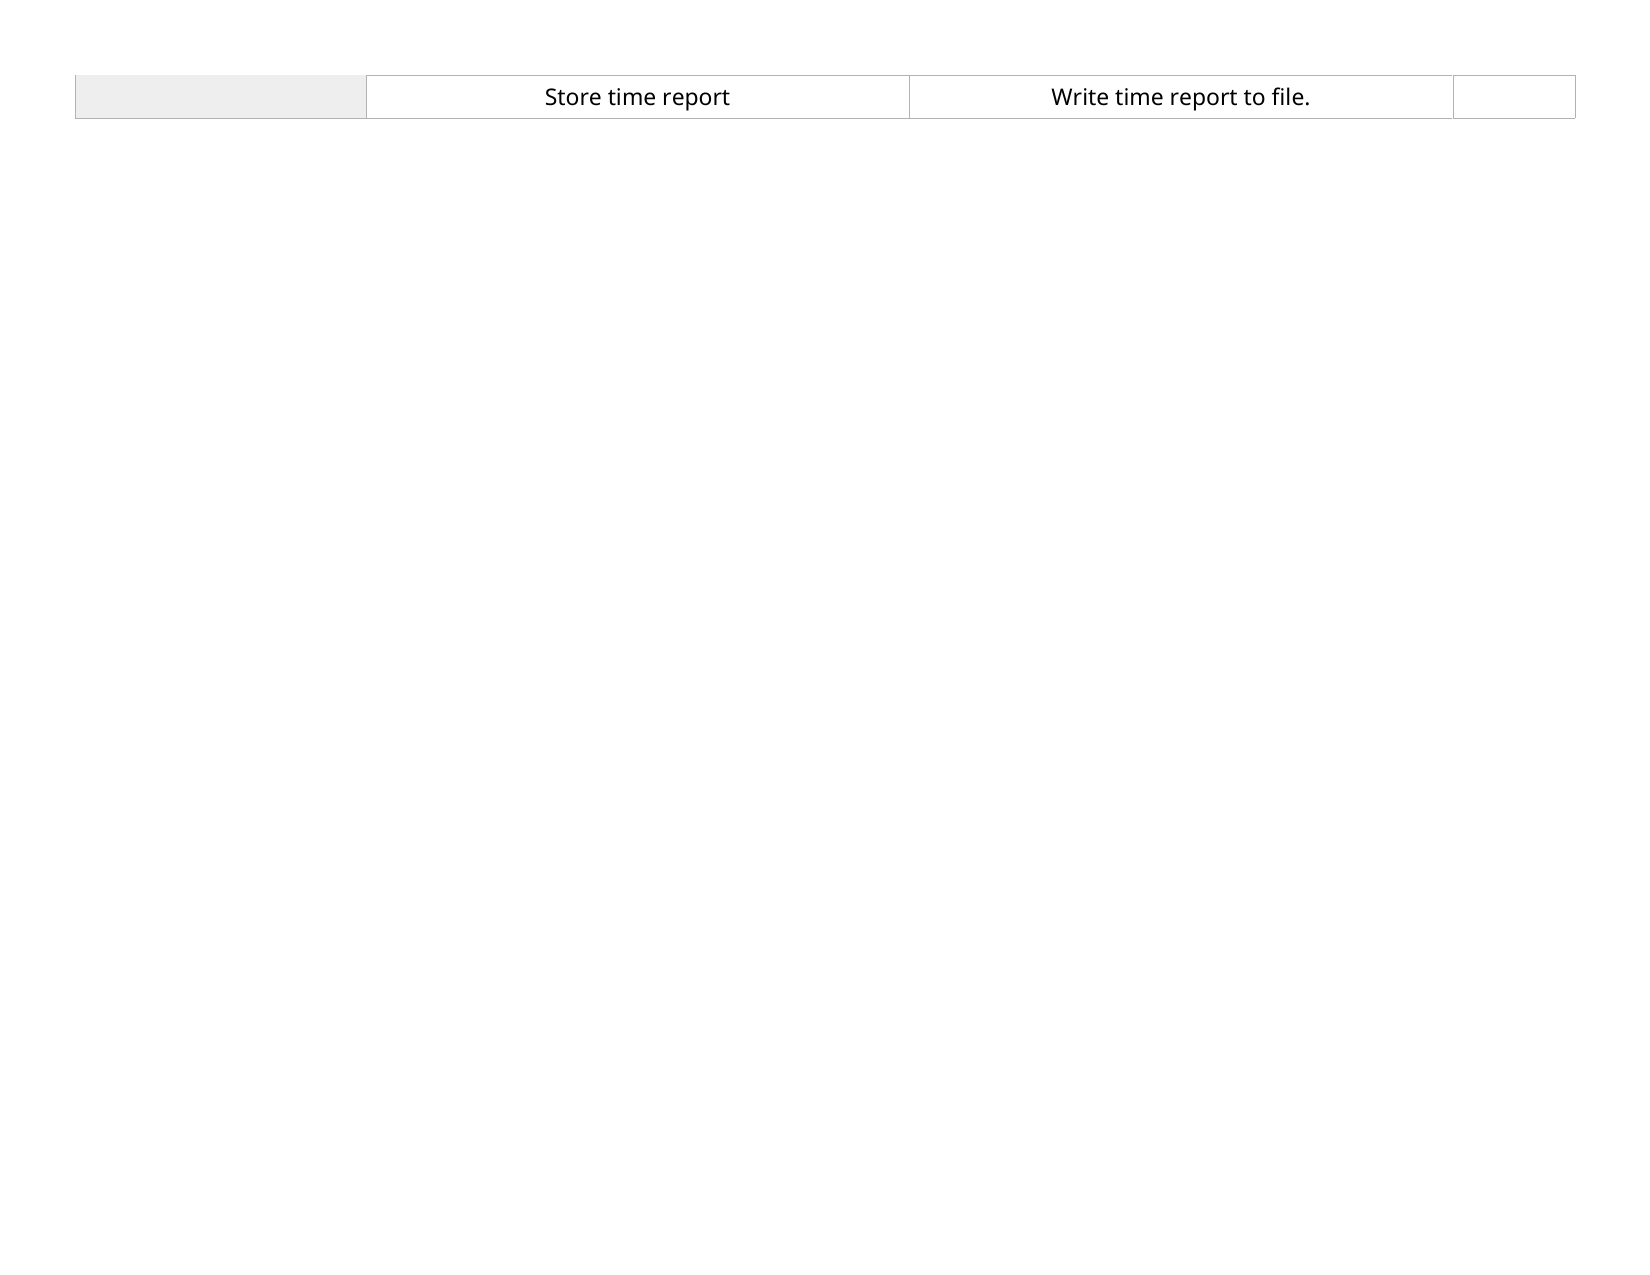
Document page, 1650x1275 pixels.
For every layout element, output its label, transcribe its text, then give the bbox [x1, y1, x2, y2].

table_cell Store time report [367, 76, 909, 118]
table_cell Write time report to file. [910, 76, 1452, 118]
table_cell [1454, 76, 1575, 118]
table_cell [76, 75, 366, 118]
